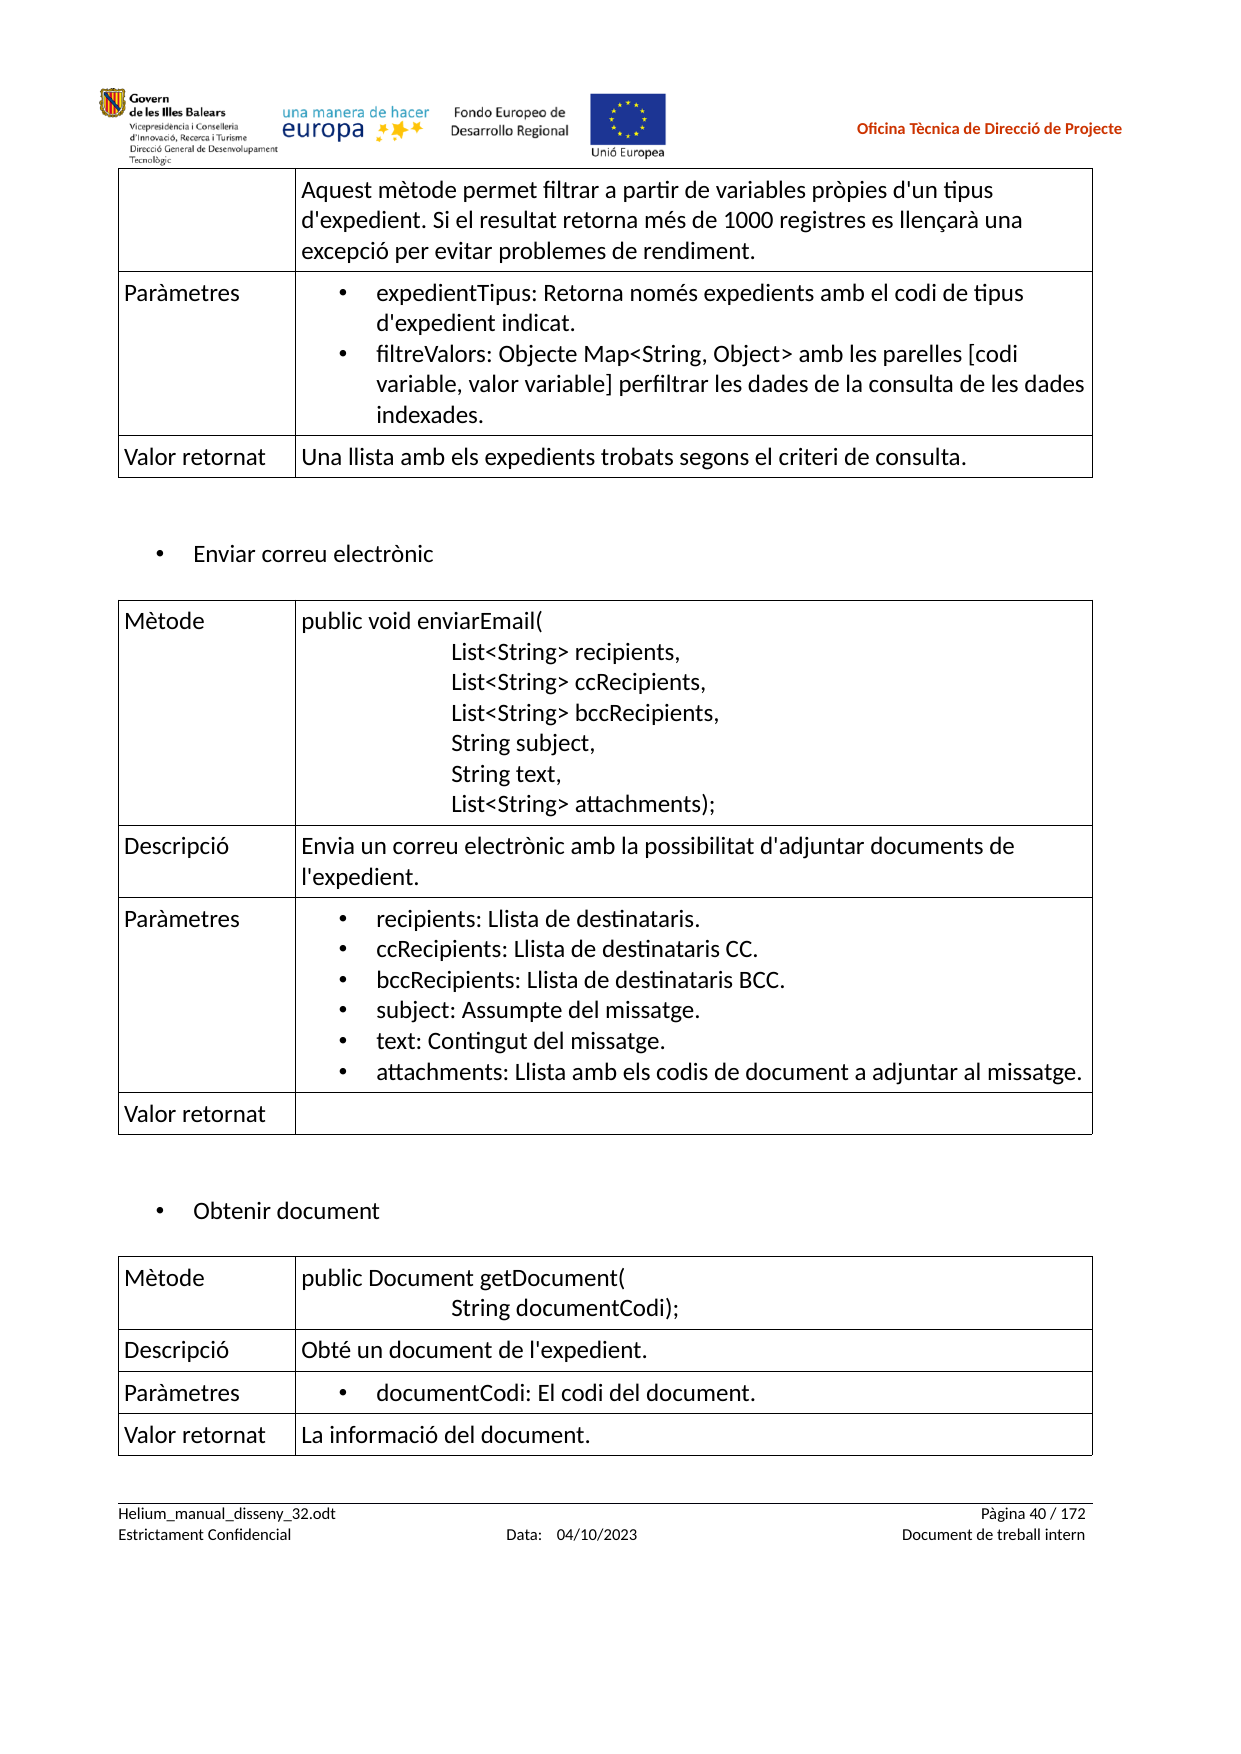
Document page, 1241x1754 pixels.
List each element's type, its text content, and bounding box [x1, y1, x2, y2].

table_cell Valor retornat [119, 436, 295, 477]
table_cell recipients: Llista de destinataris. ccRecipients: Llista de destinataris CC. bccRecipients: Llista de destinataris BCC. subject: Assumpte del missatge. text: Contingut del missatge. attachments: Llista amb els codis de document a adjuntar al missatge. [296, 898, 1092, 1092]
table_cell Aquest mètode permet filtrar a partir de variables pròpies d'un tipus d'expedient. Si el resultat retorna més de 1000 registres es llençarà una excepció per evitar problemes de rendiment. [296, 169, 1092, 271]
table_cell Obté un document de l'expedient. [296, 1330, 1092, 1371]
picture [99, 87, 668, 166]
table_cell expedientTipus: Retorna només expedients amb el codi de tipus d'expedient indicat. filtreValors: Objecte Map<String, Object> amb les parelles [codi variable, valor variable] perfiltrar les dades de la consulta de les dades indexades. [296, 272, 1092, 435]
table_header public Document getDocument( String documentCodi); [296, 1257, 1092, 1329]
table_cell Valor retornat [119, 1414, 295, 1455]
table_cell [296, 1093, 1092, 1134]
table_cell Paràmetres [119, 1372, 295, 1413]
table_cell [119, 169, 295, 271]
table_cell Descripció [119, 826, 295, 897]
table_cell Paràmetres [119, 898, 295, 1092]
table_header Mètode [119, 601, 295, 825]
list Obtenir document [156, 1195, 1122, 1226]
table_header Mètode [119, 1257, 295, 1329]
table_cell La informació del document. [296, 1414, 1092, 1455]
table_cell Valor retornat [119, 1093, 295, 1134]
list Enviar correu electrònic [156, 538, 1122, 569]
table_cell Paràmetres [119, 272, 295, 435]
table_cell Descripció [119, 1330, 295, 1371]
table_cell Envia un correu electrònic amb la possibilitat d'adjuntar documents de l'expedient. [296, 826, 1092, 897]
table_cell Una llista amb els expedients trobats segons el criteri de consulta. [296, 436, 1092, 477]
table_header public void enviarEmail( List<String> recipients, List<String> ccRecipients, List<String> bccRecipients, String subject, String text, List<String> attachments); [296, 601, 1092, 825]
table_cell documentCodi: El codi del document. [296, 1372, 1092, 1413]
